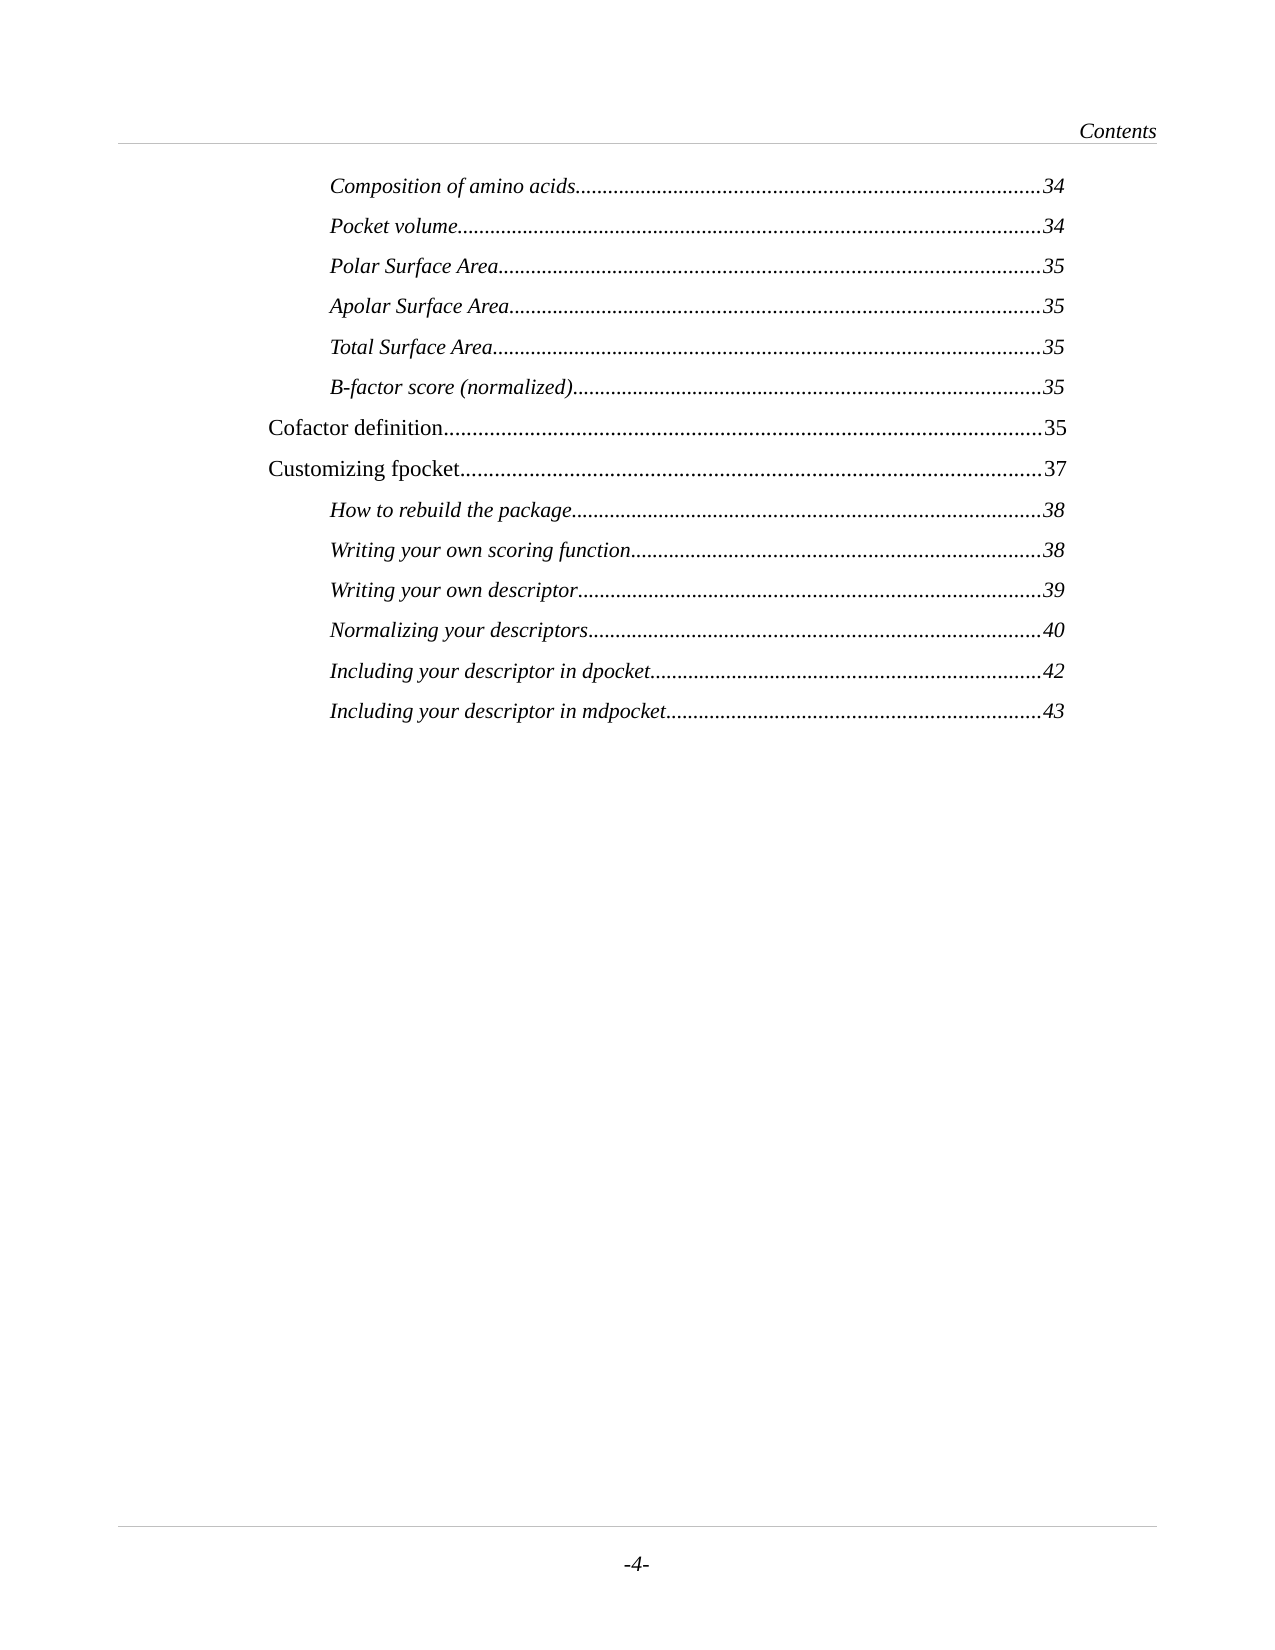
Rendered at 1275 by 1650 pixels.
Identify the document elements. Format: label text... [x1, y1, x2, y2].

text Normalizing your descriptors 40 [329, 617, 1067, 643]
text Including your descriptor in dpocket 42 [329, 658, 1067, 683]
text B-factor score (normalized) 35 [329, 374, 1067, 399]
text Pocket volume 34 [329, 213, 1067, 238]
text Writing your own descriptor 39 [329, 577, 1067, 602]
text Composition of amino acids 34 [329, 173, 1067, 198]
text Cofactor definition 35 [268, 414, 1067, 441]
text How to rebuild the package 38 [329, 497, 1067, 522]
text Polar Surface Area 35 [329, 253, 1067, 278]
text Total Surface Area 35 [329, 334, 1067, 359]
text Apolar Surface Area 35 [329, 293, 1067, 319]
text Writing your own scoring function 38 [329, 537, 1067, 562]
text Including your descriptor in mdpocket 43 [329, 698, 1067, 723]
text Customizing fpocket 37 [268, 456, 1067, 482]
